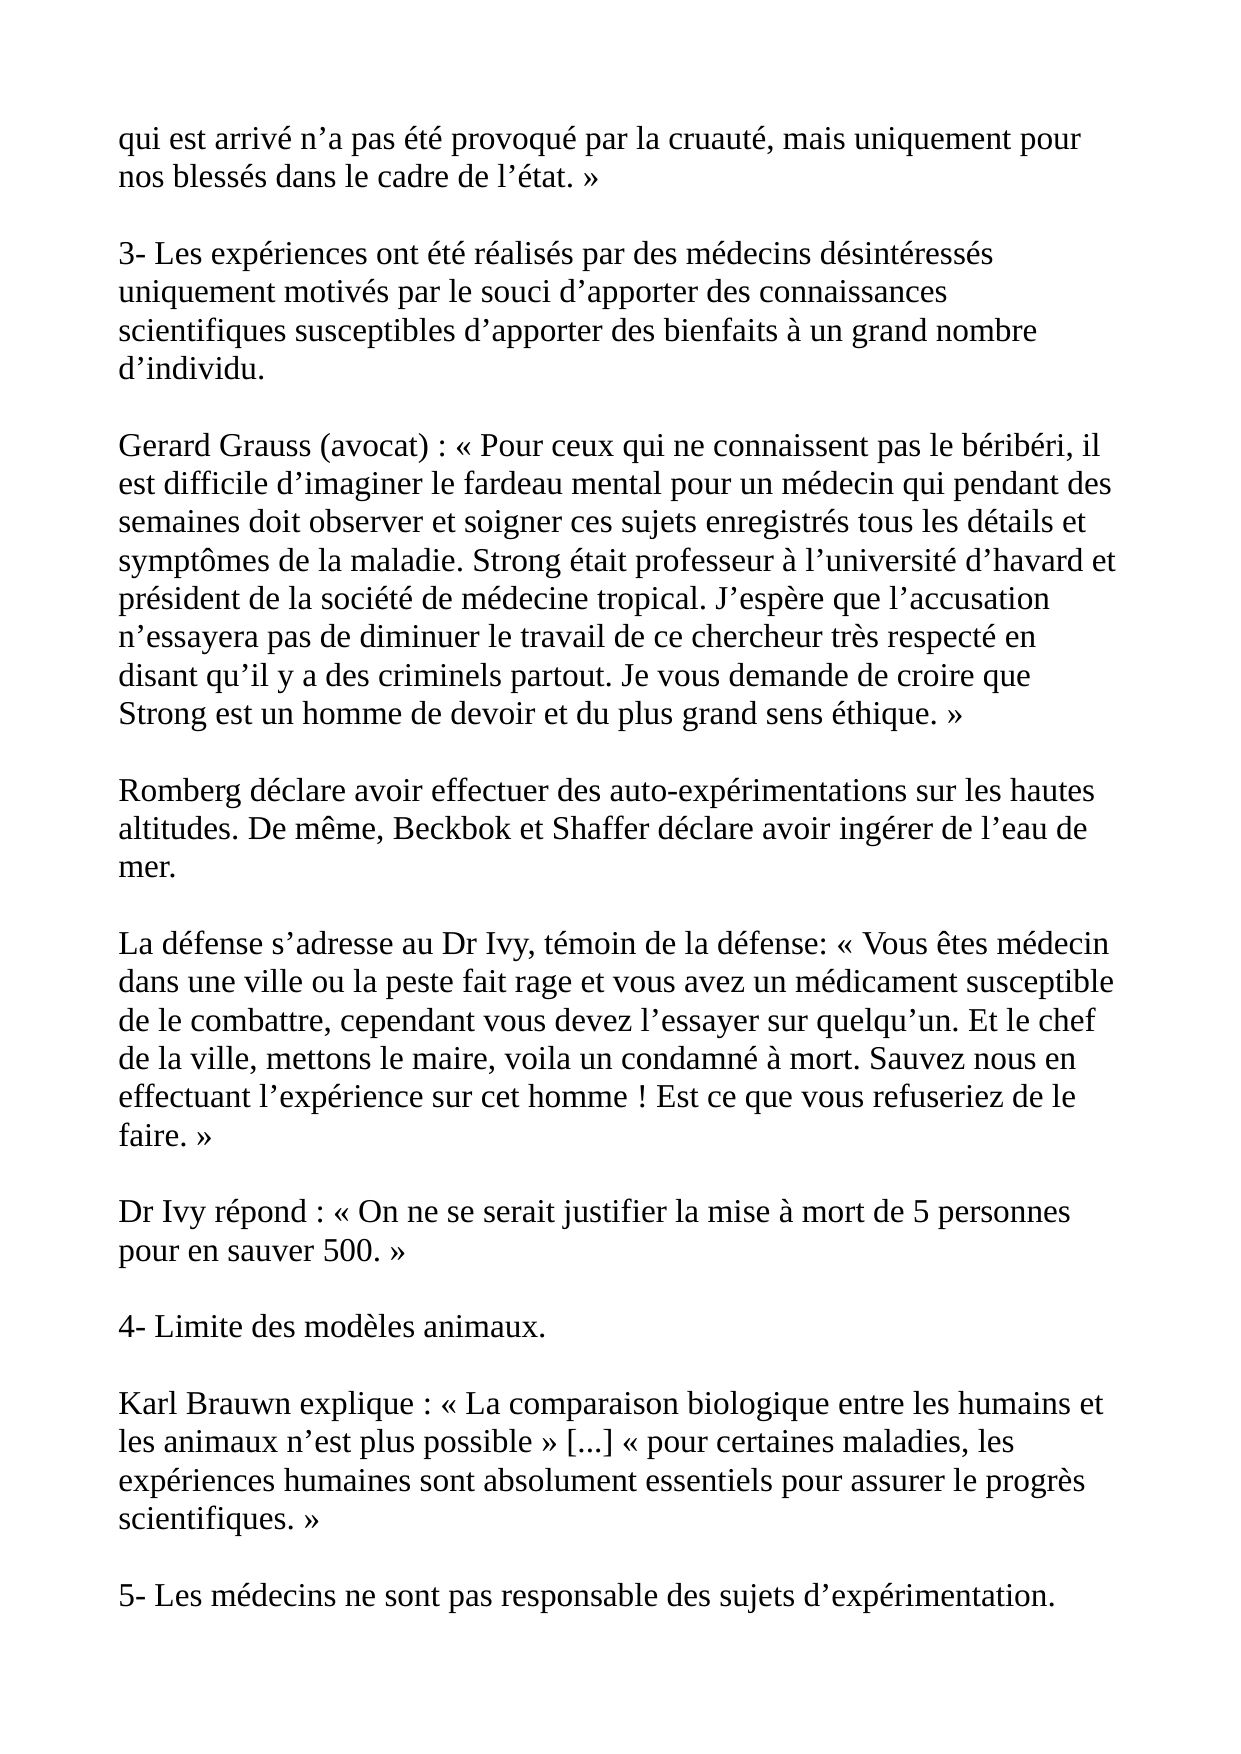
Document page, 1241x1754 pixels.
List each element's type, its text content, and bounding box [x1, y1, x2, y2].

text 4- Limite des modèles animaux. [118, 1306, 1122, 1345]
text Gerard Grauss (avocat) : « Pour ceux qui ne connaissent pas le béribéri, il est difficile d’imaginer le fardeau mental pour un médecin qui pendant des semaines doit observer et soigner ces sujets enregistrés tous les détails et symptômes de la maladie. Strong était professeur à l’université d’havard et président de la société de médecine tropical. J’espère que l’accusation n’essayera pas de diminuer le travail de ce chercheur très respecté en disant qu’il y a des criminels partout. Je vous demande de croire que Strong est un homme de devoir et du plus grand sens éthique. » [118, 425, 1122, 731]
text 5- Les médecins ne sont pas responsable des sujets d’expérimentation. [118, 1575, 1122, 1613]
text La défense s’adresse au Dr Ivy, témoin de la défense: « Vous êtes médecin dans une ville ou la peste fait rage et vous avez un médicament susceptible [118, 923, 1122, 1000]
text Romberg déclare avoir effectuer des auto-expérimentations sur les hautes altitudes. De même, Beckbok et Shaffer déclare avoir ingérer de l’eau de mer. [118, 770, 1122, 885]
text Dr Ivy répond : « On ne se serait justifier la mise à mort de 5 personnes pour en sauver 500. » [118, 1191, 1122, 1268]
text de le combattre, cependant vous devez l’essayer sur quelqu’un. Et le chef de la ville, mettons le maire, voila un condamné à mort. Sauvez nous en effectuant l’expérience sur cet homme ! Est ce que vous refuseriez de le faire. » [118, 1000, 1122, 1153]
text Karl Brauwn explique : « La comparaison biologique entre les humains et les animaux n’est plus possible » [...] « pour certaines maladies, les expériences humaines sont absolument essentiels pour assurer le progrès scientifiques. » [118, 1383, 1122, 1536]
text 3- Les expériences ont été réalisés par des médecins désintéressés uniquement motivés par le souci d’apporter des connaissances scientifiques susceptibles d’apporter des bienfaits à un grand nombre d’individu. [118, 233, 1122, 386]
text qui est arrivé n’a pas été provoqué par la cruauté, mais uniquement pour nos blessés dans le cadre de l’état. » [118, 118, 1122, 195]
